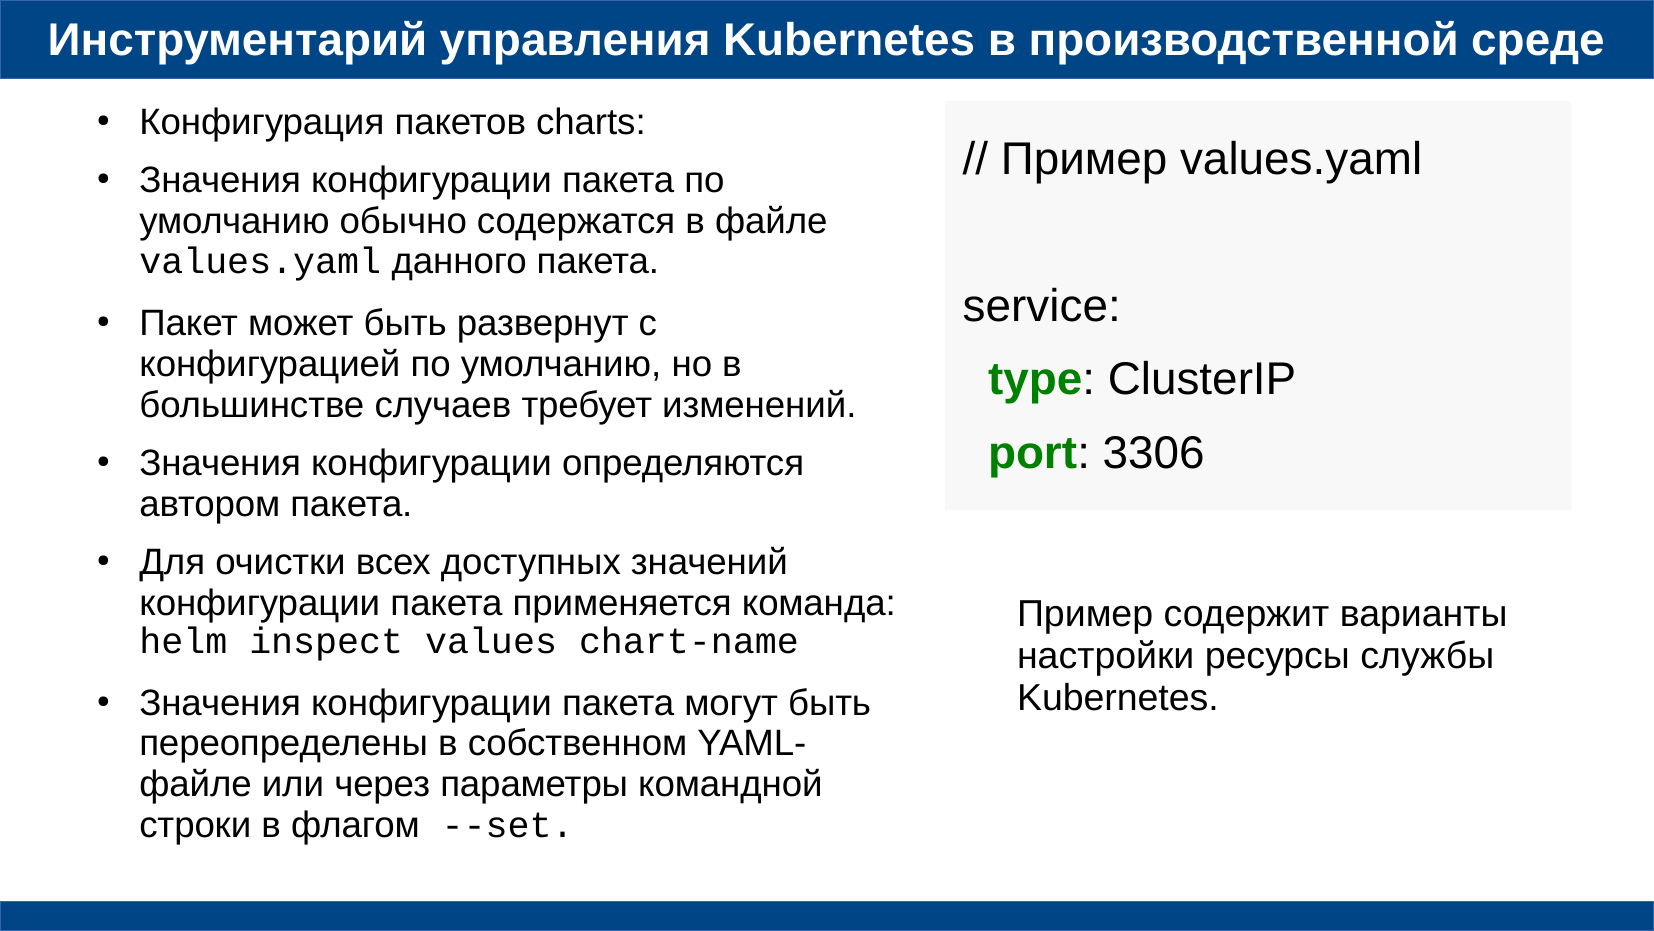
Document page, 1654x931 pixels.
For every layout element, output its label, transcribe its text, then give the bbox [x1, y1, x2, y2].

list Конфигурация пакетов charts: Значения конфигурации пакета по умолчанию обычно содержатся в файле values.yaml данного пакета. Пакет может быть развернут с конфигурацией по умолчанию, но в большинстве случаев требует изменений. Значения конфигурации определяются автором пакета. Для очистки всех доступных значений конфигурации пакета применяется команда: helm inspect values chart-name Значения конфигурации пакета могут быть переопределены в собственном YAML-файле или через параметры командной строки в флагом --set. [82, 101, 901, 871]
list // Пример values.yaml service: type: ClusterIP port: 3306 [945, 101, 1572, 511]
title Инструментарий управления Kubernetes в производственной среде [0, 0, 1654, 79]
text_box Пример содержит варианты настройки ресурсы службы Kubernetes. [1002, 585, 1621, 751]
